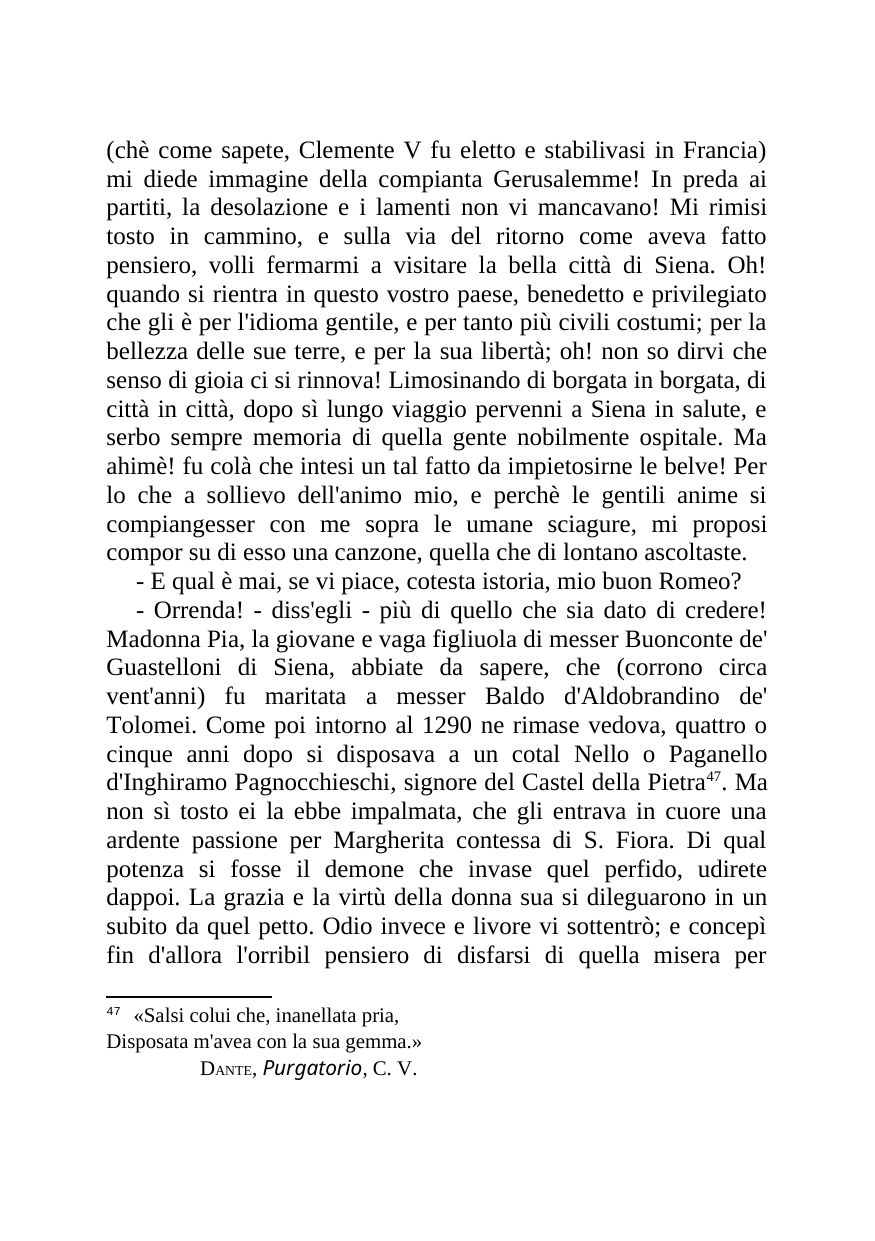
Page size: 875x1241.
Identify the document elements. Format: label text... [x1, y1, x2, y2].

text - E qual è mai, se vi piace, cotesta istoria, mio buon Romeo? [106, 566, 768, 595]
text - Orrenda! - diss'egli - più di quello che sia dato di credere! Madonna Pia, la giovane e vaga figliuola di messer Buonconte de' Guastelloni di Siena, abbiate da sapere, che (corrono circa vent'anni) fu maritata a messer Baldo d'Aldobrandino de' Tolomei. Come poi intorno al 1290 ne rimase vedova, quattro o cinque anni dopo si disposava a un cotal Nello o Paganello d'Inghiramo Pagnocchieschi, signore del Castel della Pietra. Ma non sì tosto ei la ebbe impalmata, che gli entrava in cuore una ardente passione per Margherita contessa di S. Fiora. Di qual potenza si fosse il demone che invase quel perfido, udirete dappoi. La grazia e la virtù della donna sua si dileguarono in un subito da quel petto. Odio invece e livore vi sottentrò; e concepì fin d'allora l'orribil pensiero di disfarsi di quella misera per [106, 595, 768, 969]
text Disposata m'avea con la sua gemma.» [106, 1029, 768, 1053]
text (chè come sapete, Clemente V fu eletto e stabilivasi in Francia) mi diede immagine della compianta Gerusalemme! In preda ai partiti, la desolazione e i lamenti non vi mancavano! Mi rimisi tosto in cammino, e sulla via del ritorno come aveva fatto pensiero, volli fermarmi a visitare la bella città di Siena. Oh! quando si rientra in questo vostro paese, benedetto e privilegiato che gli è per l'idioma gentile, e per tanto più civili costumi; per la bellezza delle sue terre, e per la sua libertà; oh! non so dirvi che senso di gioia ci si rinnova! Limosinando di borgata in borgata, di città in città, dopo sì lungo viaggio pervenni a Siena in salute, e serbo sempre memoria di quella gente nobilmente ospitale. Ma ahimè! fu colà che intesi un tal fatto da impietosirne le belve! Per lo che a sollievo dell'animo mio, e perchè le gentili anime si compiangesser con me sopra le umane sciagure, mi proposi compor su di esso una canzone, quella che di lontano ascoltaste. [106, 135, 768, 566]
text «Salsi colui che, inanellata pria, [106, 1003, 768, 1029]
text Dante, Purgatorio, C. V. [200, 1053, 768, 1081]
